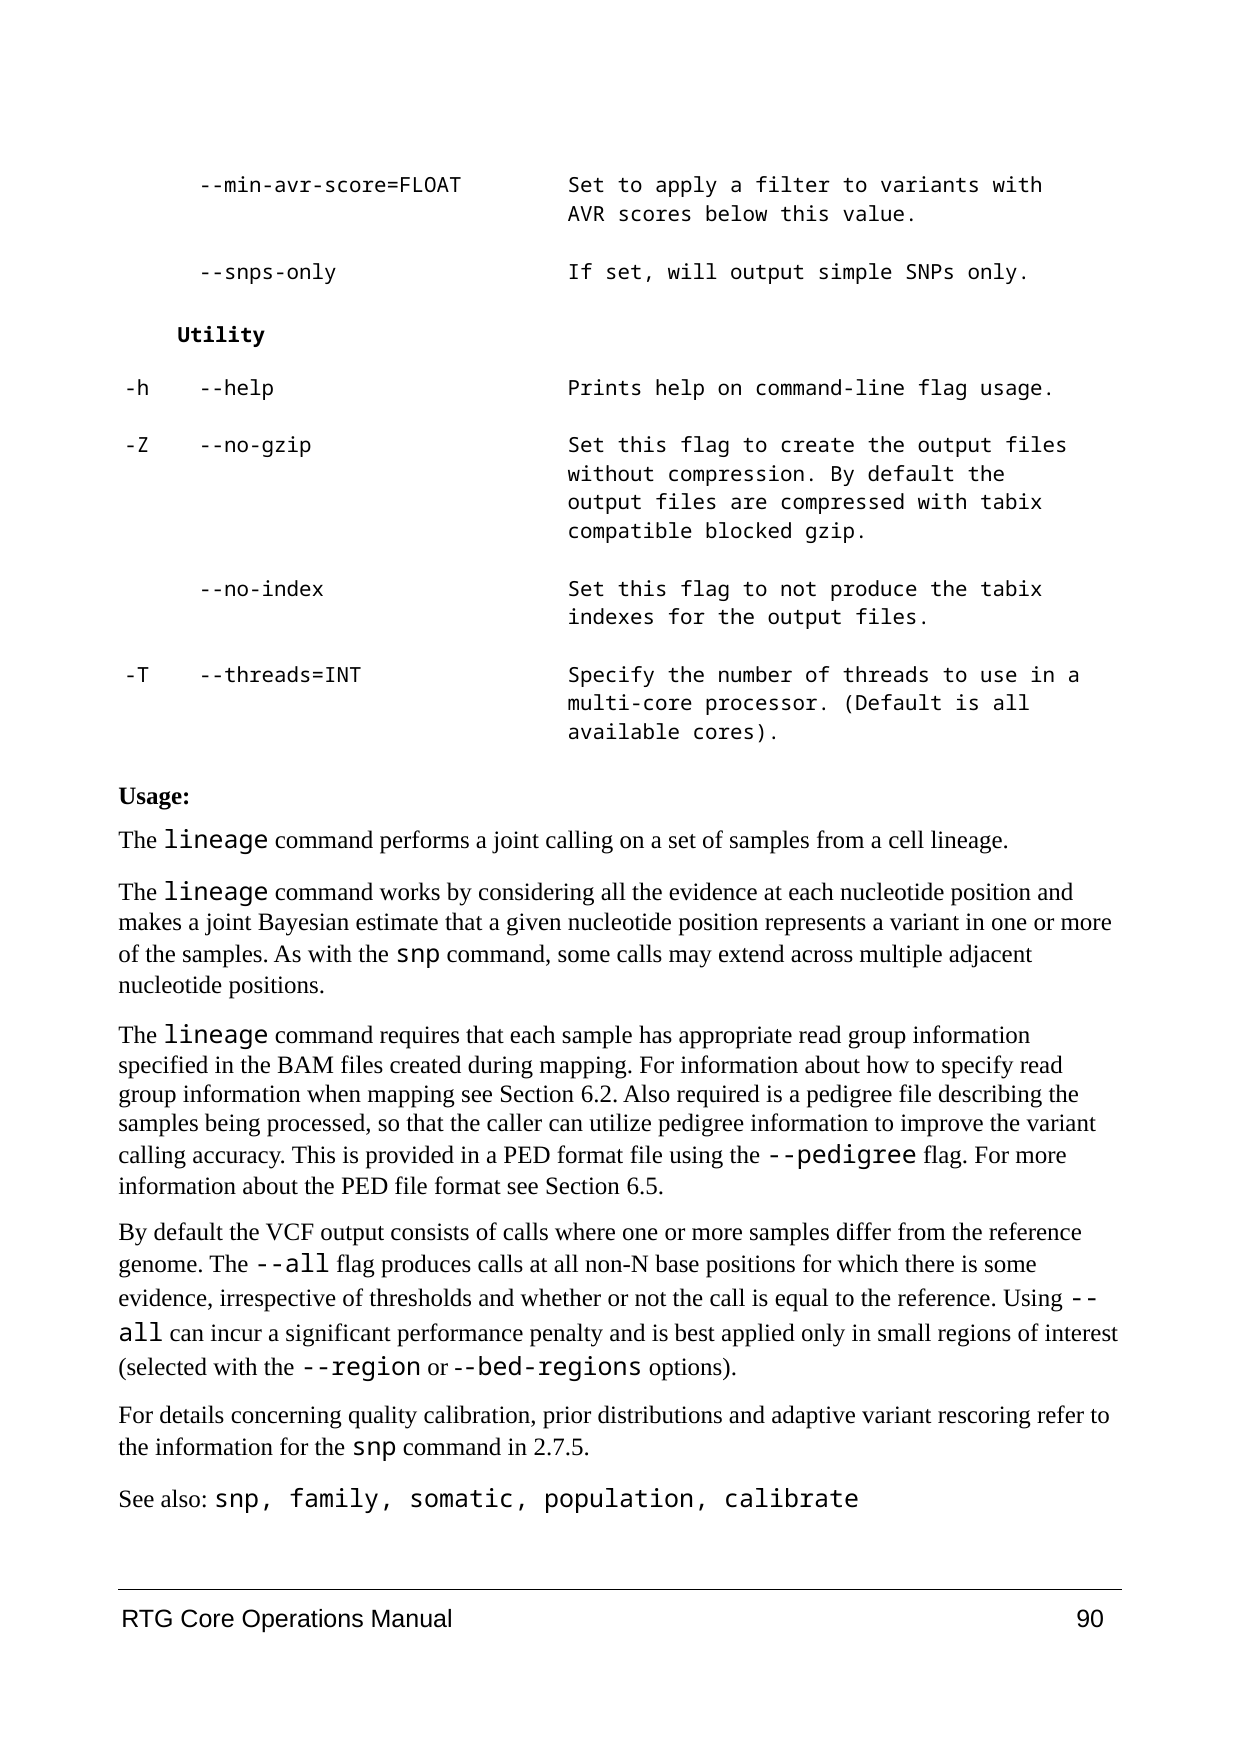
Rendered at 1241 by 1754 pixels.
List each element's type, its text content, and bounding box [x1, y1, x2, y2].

text See also: snp, family, somatic, population, calibrate [118, 1481, 1122, 1514]
table_cell -Z [118, 419, 193, 562]
table_cell [118, 159, 193, 245]
table_header Prints help on command-line flag usage. [561, 361, 1093, 419]
text The lineage command works by considering all the evidence at each nucleotide position and makes a joint Bayesian estimate that a given nucleotide position represents a variant in one or more of the samples. As with the snp command, some calls may extend across multiple adjacent nucleotide positions. [118, 873, 1122, 999]
text For details concerning quality calibration, prior distributions and adaptive variant rescoring refer to the information for the snp command in 2.7.5. [118, 1400, 1122, 1463]
text By default the VCF output consists of calls where one or more samples differ from the reference genome. The --all flag produces calls at all non-N base positions for which there is some evidence, irrespective of thresholds and whether or not the call is equal to the reference. Using --all can incur a significant performance penalty and is best applied only in small regions of interest (selected with the --region or --bed-regions options). [118, 1217, 1122, 1382]
table_header -h [118, 361, 193, 419]
table_cell --no-index [193, 562, 561, 648]
table_cell If set, will output simple SNPs only. [561, 245, 1093, 303]
table_cell [118, 245, 193, 303]
table_header --help [193, 361, 561, 419]
subtitle Usage: [118, 781, 1122, 809]
table_cell --min-avr-score=FLOAT [193, 159, 561, 245]
table_cell -T [118, 648, 193, 763]
text The lineage command requires that each sample has appropriate read group information specified in the BAM files created during mapping. For information about how to specify read group information when mapping see Section 6.2. Also required is a pedigree file describing the samples being processed, so that the caller can utilize pedigree information to improve the variant calling accuracy. This is provided in a PED format file using the --pedigree flag. For more information about the PED file format see Section 6.5. [118, 1016, 1122, 1199]
table_cell --threads=INT [193, 648, 561, 763]
text The lineage command performs a joint calling on a set of samples from a cell lineage. [118, 821, 1122, 855]
table_cell Specify the number of threads to use in a multi-core processor. (Default is all available cores). [561, 648, 1093, 763]
table_cell --no-gzip [193, 419, 561, 562]
text Utility [177, 321, 1122, 349]
table_cell --snps-only [193, 245, 561, 303]
table_cell [118, 562, 193, 648]
table_cell Set to apply a filter to variants with AVR scores below this value. [561, 159, 1093, 245]
table_cell Set this flag to not produce the tabix indexes for the output files. [561, 562, 1093, 648]
table_cell Set this flag to create the output files without compression. By default the output files are compressed with tabix compatible blocked gzip. [561, 419, 1093, 562]
